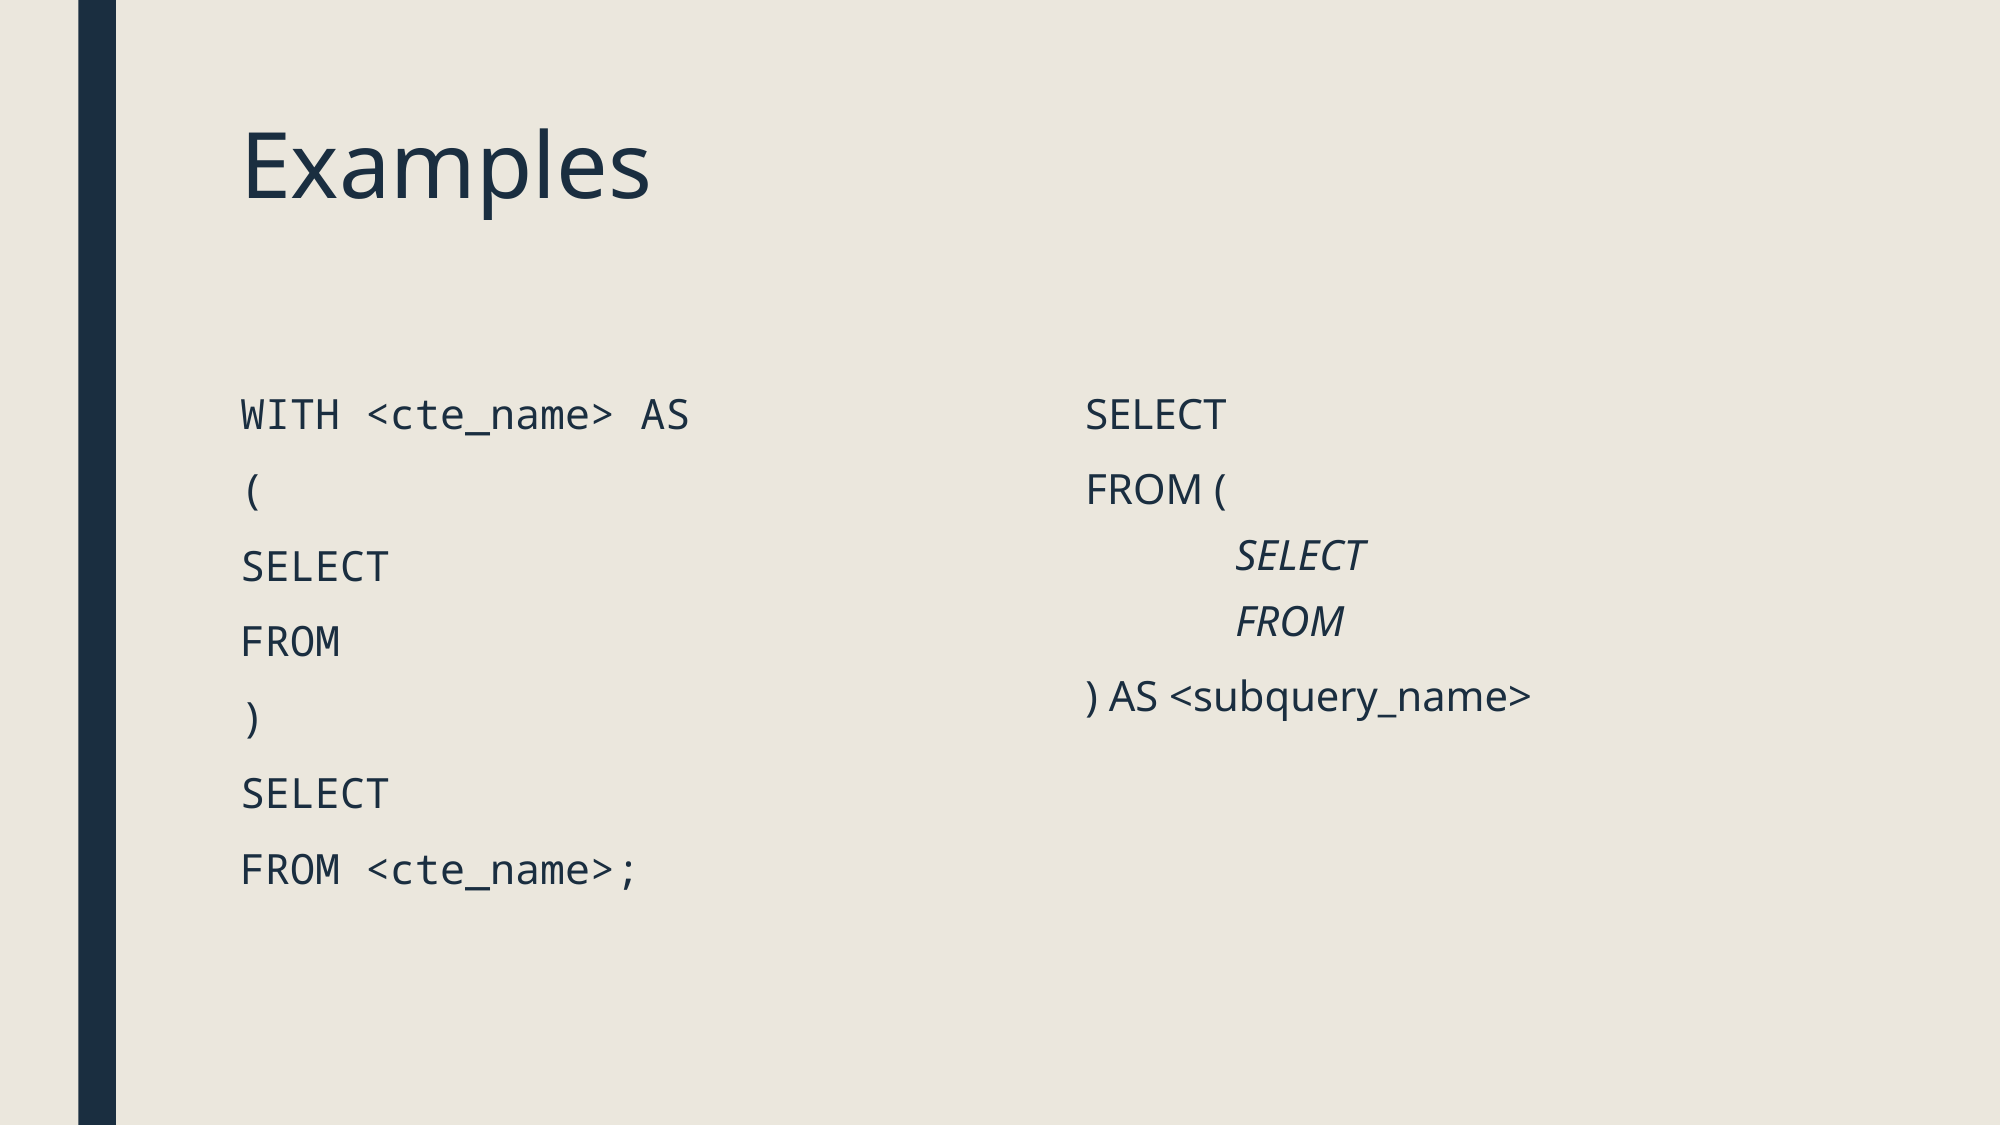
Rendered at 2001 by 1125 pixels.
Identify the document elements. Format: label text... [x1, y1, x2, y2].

list WITH <cte_name> AS ( SELECT FROM ) SELECT FROM <cte_name>; [225, 375, 955, 963]
title Examples [225, 112, 1801, 357]
list SELECT FROM ( SELECT FROM ) AS <subquery_name> [1070, 375, 1801, 963]
